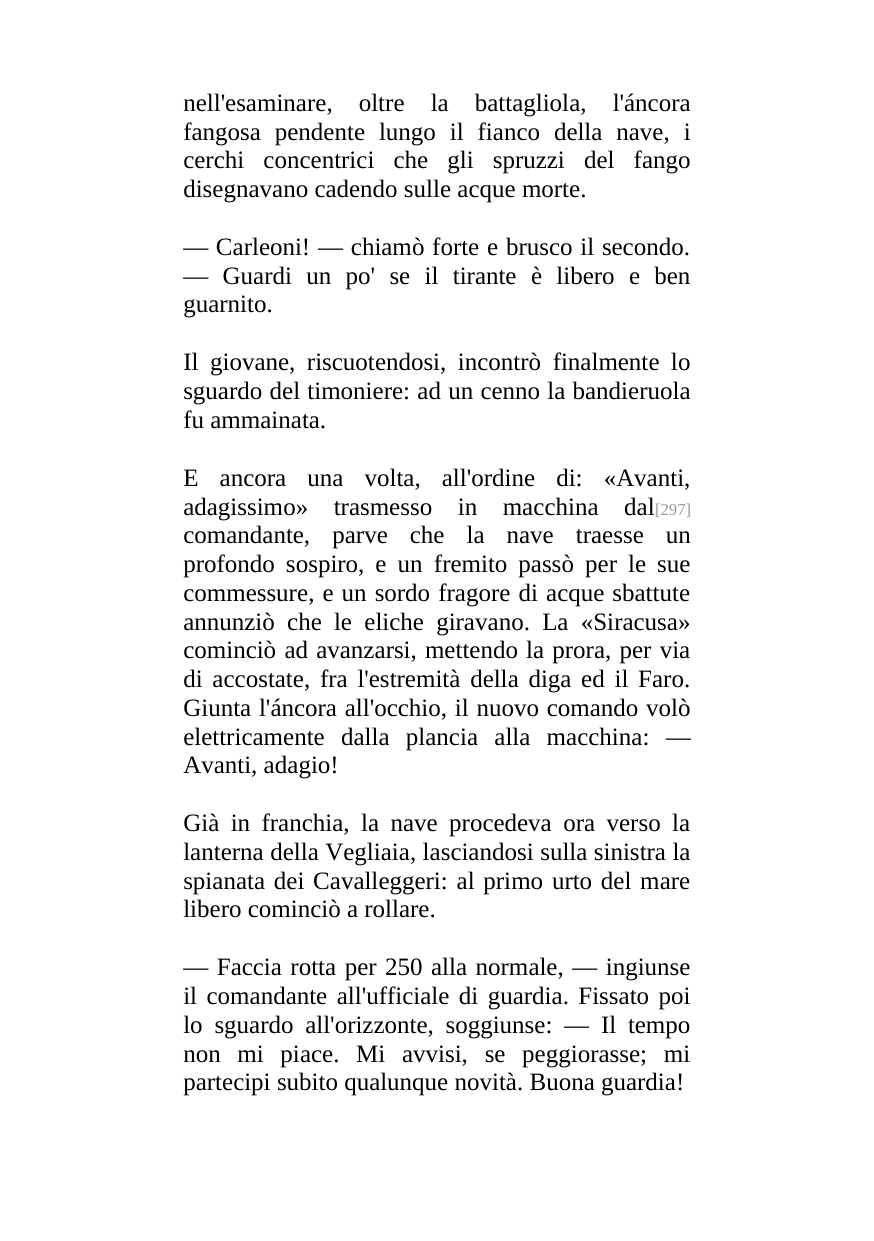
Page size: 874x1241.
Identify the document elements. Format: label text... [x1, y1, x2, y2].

text nell'esaminare, oltre la battagliola, l'áncora fangosa pendente lungo il fianco della nave, i cerchi concentrici che gli spruzzi del fango disegnavano cadendo sulle acque morte. [183, 88, 691, 203]
text Già in franchia, la nave procedeva ora verso la lanterna della Vegliaia, lasciandosi sulla sinistra la spianata dei Cavalleggeri: al primo urto del mare libero cominciò a rollare. [183, 808, 691, 923]
text — Carleoni! — chiamò forte e brusco il secondo. — Guardi un po' se il tirante è libero e ben guarnito. [183, 232, 691, 318]
text E ancora una volta, all'ordine di: «Avanti, adagissimo» trasmesso in macchina dal[297] comandante, parve che la nave traesse un profondo sospiro, e un fremito passò per le sue commessure, e un sordo fragore di acque sbattute annunziò che le eliche giravano. La «Siracusa» cominciò ad avanzarsi, mettendo la prora, per via di accostate, fra l'estremità della diga ed il Faro. Giunta l'áncora all'occhio, il nuovo comando volò elettricamente dalla plancia alla macchina: — Avanti, adagio! [183, 463, 691, 779]
text — Faccia rotta per 250 alla normale, — ingiunse il comandante all'ufficiale di guardia. Fissato poi lo sguardo all'orizzonte, soggiunse: — Il tempo non mi piace. Mi avvisi, se peggiorasse; mi partecipi subito qualunque novità. Buona guardia! [183, 952, 691, 1096]
text Il giovane, riscuotendosi, incontrò finalmente lo sguardo del timoniere: ad un cenno la bandieruola fu ammainata. [183, 347, 691, 434]
